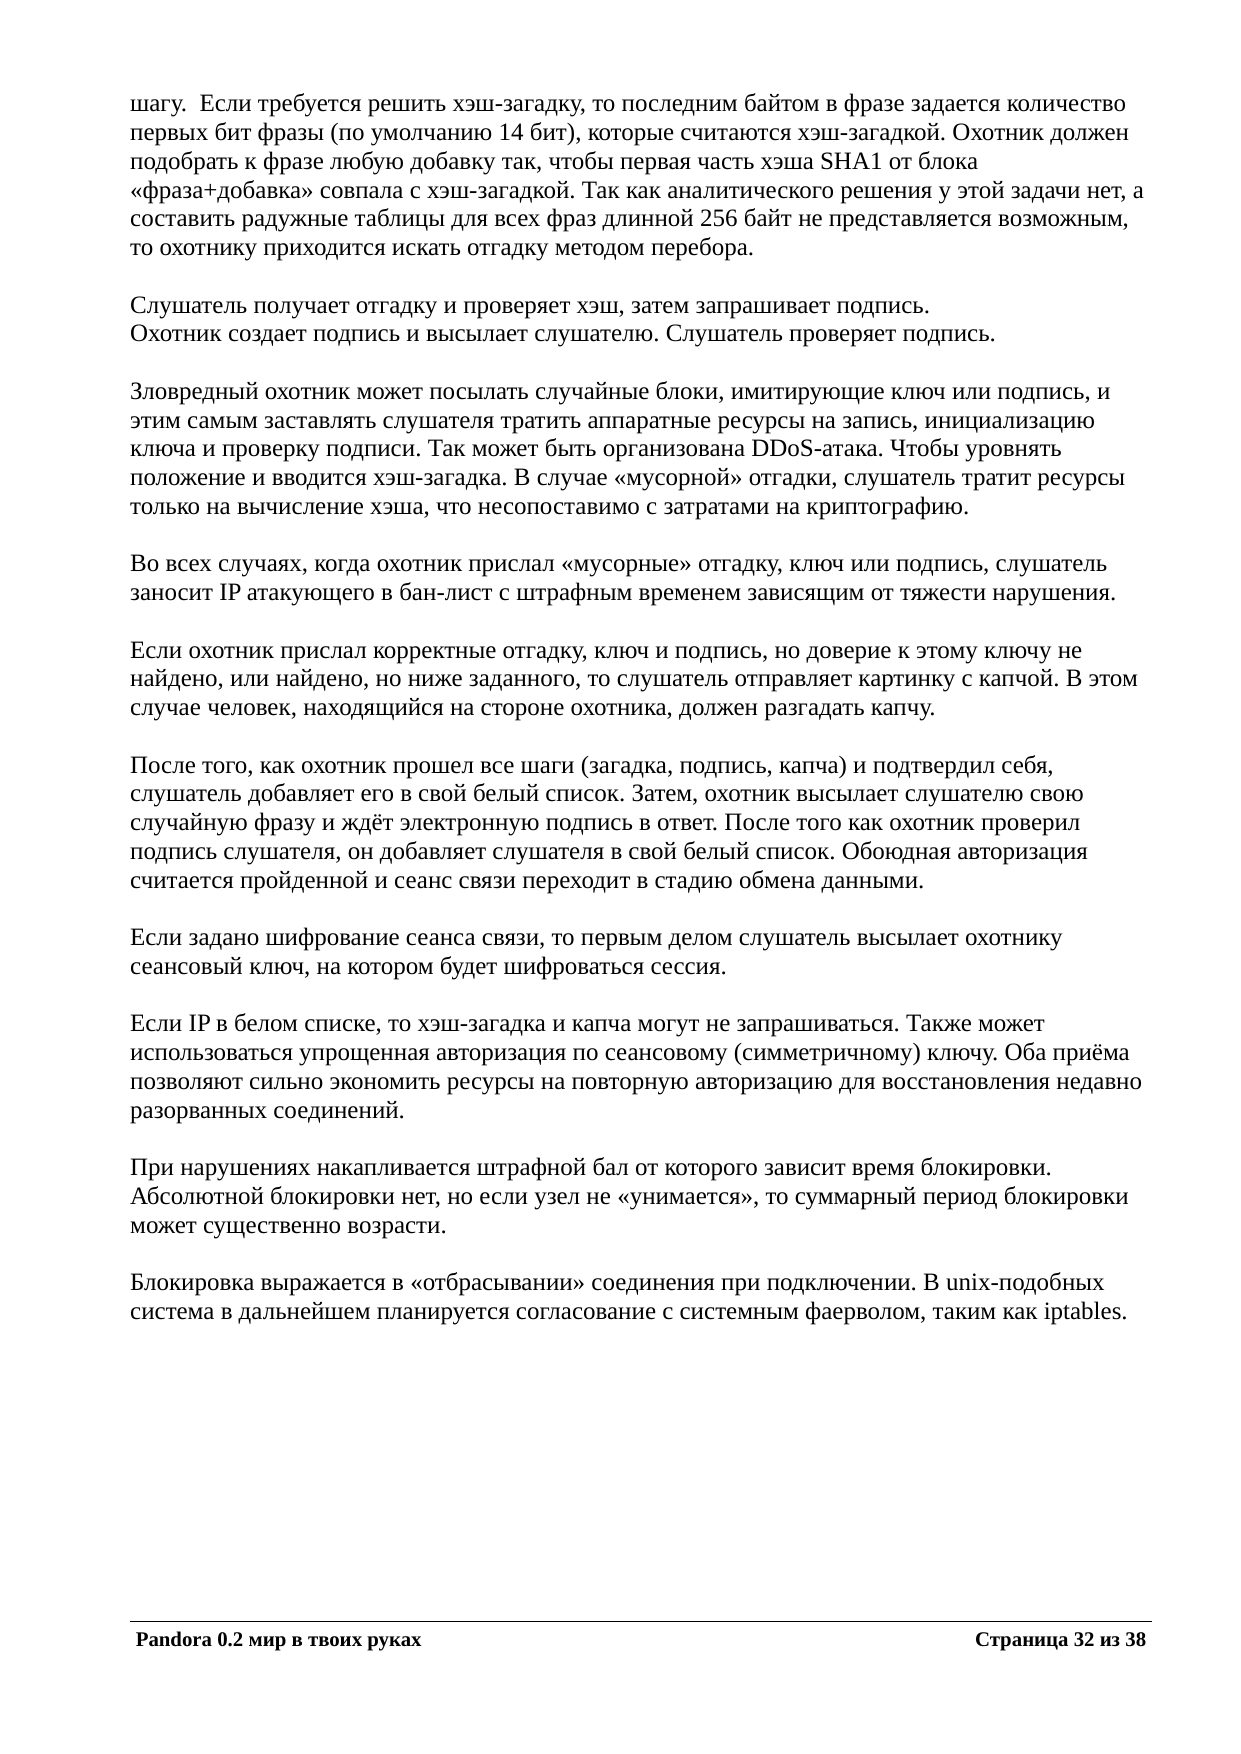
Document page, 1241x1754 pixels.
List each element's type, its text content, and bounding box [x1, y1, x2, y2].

text шагу. Если требуется решить хэш-загадку, то последним байтом в фразе задается количество первых бит фразы (по умолчанию 14 бит), которые считаются хэш-загадкой. Охотник должен подобрать к фразе любую добавку так, чтобы первая часть хэша SHA1 от блока «фраза+добавка» совпала с хэш-загадкой. Так как аналитического решения у этой задачи нет, а составить радужные таблицы для всех фраз длинной 256 байт не представляется возможным, то охотнику приходится искать отгадку методом перебора. [130, 88, 1152, 261]
text Охотник создает подпись и высылает слушателю. Слушатель проверяет подпись. [130, 318, 1152, 347]
text Во всех случаях, когда охотник прислал «мусорные» отгадку, ключ или подпись, слушатель заносит IP атакующего в бан-лист с штрафным временем зависящим от тяжести нарушения. [130, 548, 1152, 606]
text Зловредный охотник может посылать случайные блоки, имитирующие ключ или подпись, и этим самым заставлять слушателя тратить аппаратные ресурсы на запись, инициализацию ключа и проверку подписи. Так может быть организована DDoS-атака. Чтобы уровнять положение и вводится хэш-загадка. В случае «мусорной» отгадки, слушатель тратит ресурсы только на вычисление хэша, что несопоставимо с затратами на криптографию. [130, 376, 1152, 520]
text Слушатель получает отгадку и проверяет хэш, затем запрашивает подпись. [130, 290, 1152, 318]
text Если охотник прислал корректные отгадку, ключ и подпись, но доверие к этому ключу не найдено, или найдено, но ниже заданного, то слушатель отправляет картинку с капчой. В этом случае человек, находящийся на стороне охотника, должен разгадать капчу. [130, 635, 1152, 721]
text Блокировка выражается в «отбрасывании» соединения при подключении. В unix-подобных система в дальнейшем планируется согласование с системным фаерволом, таким как iptables. [130, 1267, 1152, 1325]
text После того, как охотник прошел все шаги (загадка, подпись, капча) и подтвердил себя, слушатель добавляет его в свой белый список. Затем, охотник высылает слушателю свою случайную фразу и ждёт электронную подпись в ответ. После того как охотник проверил подпись слушателя, он добавляет слушателя в свой белый список. Обоюдная авторизация считается пройденной и сеанс связи переходит в стадию обмена данными. [130, 750, 1152, 893]
text Если IP в белом списке, то хэш-загадка и капча могут не запрашиваться. Также может использоваться упрощенная авторизация по сеансовому (симметричному) ключу. Оба приёма позволяют сильно экономить ресурсы на повторную авторизацию для восстановления недавно разорванных соединений. [130, 1008, 1152, 1123]
text При нарушениях накапливается штрафной бал от которого зависит время блокировки. Абсолютной блокировки нет, но если узел не «унимается», то суммарный период блокировки может существенно возрасти. [130, 1152, 1152, 1238]
text Если задано шифрование сеанса связи, то первым делом слушатель высылает охотнику сеансовый ключ, на котором будет шифроваться сессия. [130, 922, 1152, 980]
